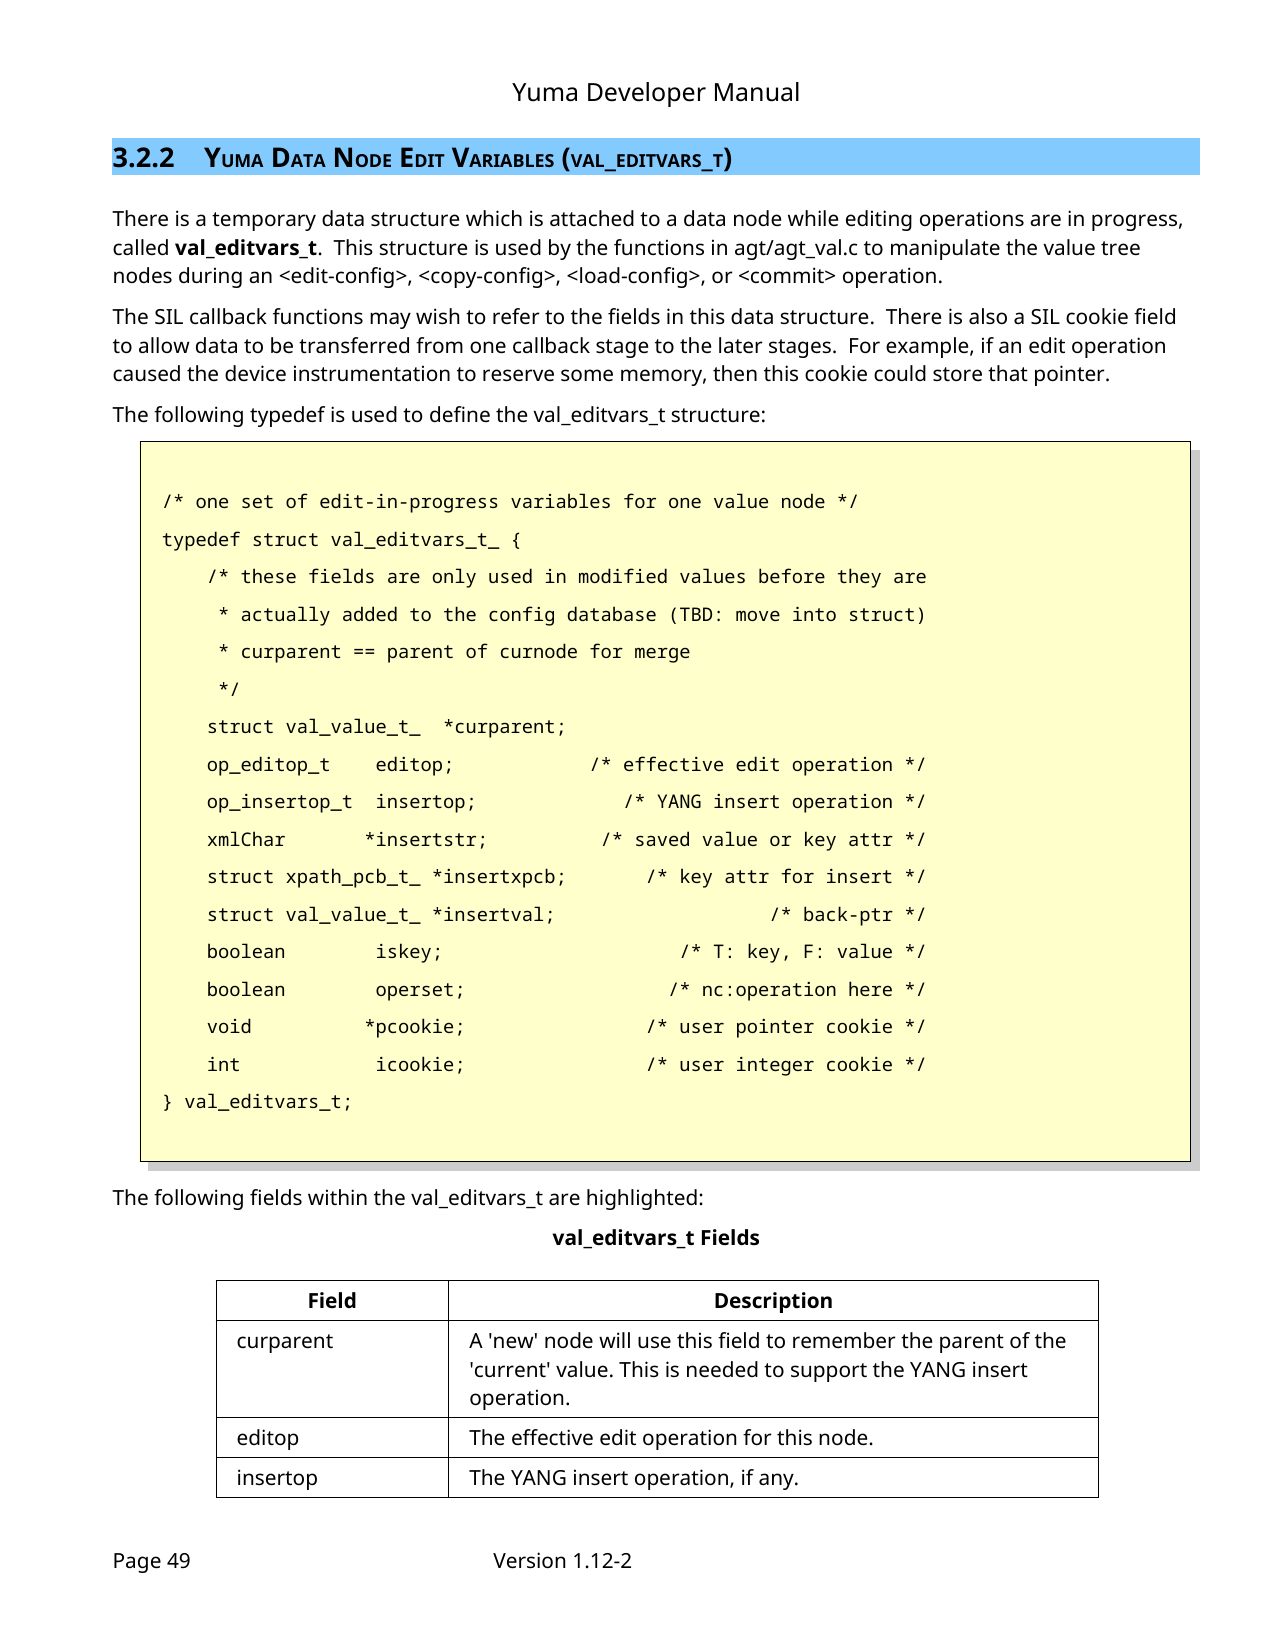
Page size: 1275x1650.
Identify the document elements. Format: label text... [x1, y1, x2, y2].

text * actually added to the config database (TBD: move into struct) [141, 591, 1190, 627]
table_header Field [217, 1281, 448, 1320]
text /* one set of edit-in-progress variables for one value node */ [141, 479, 1190, 514]
text struct val_value_t_ *insertval; /* back-ptr */ [141, 891, 1190, 927]
table_cell insertop [217, 1458, 448, 1497]
text op_insertop_t insertop; /* YANG insert operation */ [141, 779, 1190, 814]
text boolean operset; /* nc:operation here */ [141, 966, 1190, 1002]
text int icookie; /* user integer cookie */ [141, 1041, 1190, 1077]
table_cell curparent [217, 1321, 448, 1417]
text struct val_value_t_ *curparent; [141, 704, 1190, 739]
text typedef struct val_editvars_t_ { [141, 516, 1190, 552]
table_cell The effective edit operation for this node. [449, 1418, 1098, 1457]
text } val_editvars_t; [141, 1079, 1190, 1114]
text boolean iskey; /* T: key, F: value */ [141, 929, 1190, 964]
text The SIL callback functions may wish to refer to the fields in this data structure. There is also a SIL cookie field to allow data to be transferred from one callback stage to the later stages. For example, if an edit operation caused the device instrumentation to reserve some memory, then this cookie could store that pointer. [112, 302, 1200, 388]
text xmlChar *insertstr; /* saved value or key attr */ [141, 816, 1190, 852]
text void *pcookie; /* user pointer cookie */ [141, 1004, 1190, 1039]
text /* these fields are only used in modified values before they are [141, 554, 1190, 589]
text */ [141, 666, 1190, 702]
text The following typedef is used to define the val_editvars_t structure: [112, 400, 1200, 429]
text There is a temporary data structure which is attached to a data node while editing operations are in progress, called val_editvars_t. This structure is used by the functions in agt/agt_val.c to manipulate the value tree nodes during an <edit-config>, <copy-config>, <load-config>, or <commit> operation. [112, 204, 1200, 290]
text op_editop_t editop; /* effective edit operation */ [141, 741, 1190, 777]
table_cell The YANG insert operation, if any. [449, 1458, 1098, 1497]
text struct xpath_pcb_t_ *insertxpcb; /* key attr for insert */ [141, 854, 1190, 889]
subtitle Yuma Data Node Edit Variables (val_editvars_t) [112, 138, 1200, 175]
text The following fields within the val_editvars_t are highlighted: [112, 1183, 1200, 1211]
table_cell A 'new' node will use this field to remember the parent of the 'current' value. This is needed to support the YANG insert operation. [449, 1321, 1098, 1417]
table_cell editop [217, 1418, 448, 1457]
table_header Description [449, 1281, 1098, 1320]
text * curparent == parent of curnode for merge [141, 629, 1190, 664]
subtitle val_editvars_t Fields [127, 1223, 1185, 1252]
